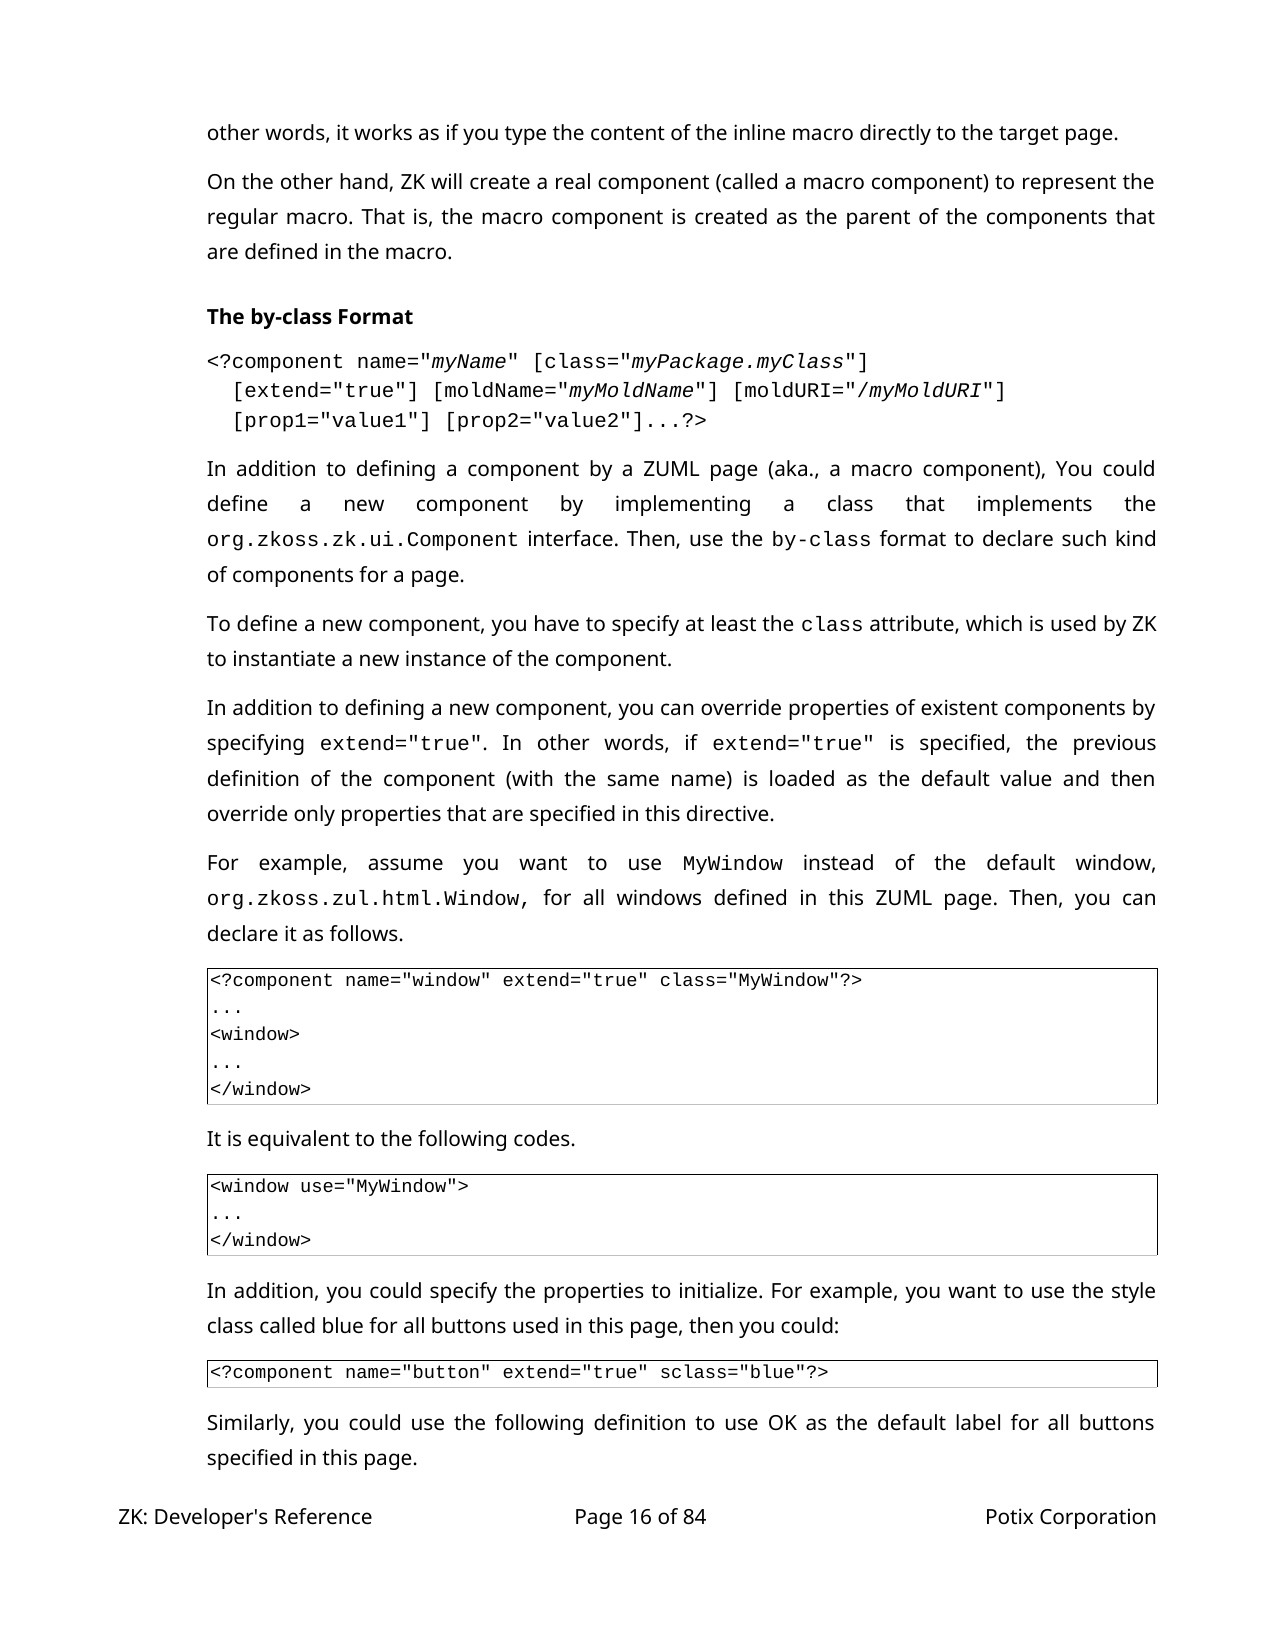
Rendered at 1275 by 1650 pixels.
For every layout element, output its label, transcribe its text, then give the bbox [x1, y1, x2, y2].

text other words, it works as if you type the content of the inline macro directly to the target page. [207, 118, 1157, 146]
text <?component name="window" extend="true" class="MyWindow"?> [208, 969, 1157, 992]
text <?component name="myName" [class="myPackage.myClass"] [extend="true"] [moldName="myMoldName"] [moldURI="/myMoldURI"] [prop1="value1"] [prop2="value2"]...?> [207, 351, 1157, 433]
text <window> [208, 1022, 1157, 1047]
text ... [208, 995, 1157, 1019]
text ... [208, 1049, 1157, 1074]
text In addition to defining a new component, you can override properties of existent components by specifying extend="true". In other words, if extend="true" is specified, the previous definition of the component (with the same name) is loaded as the default value and then override only properties that are specified in this directive. [207, 693, 1157, 827]
text It is equivalent to the following codes. [207, 1124, 1157, 1153]
text <window use="MyWindow"> [208, 1175, 1157, 1198]
text In addition, you could specify the properties to initialize. For example, you want to use the style class called blue for all buttons used in this page, then you could: [207, 1276, 1157, 1339]
text On the other hand, ZK will create a real component (called a macro component) to represent the regular macro. That is, the macro component is created as the parent of the components that are defined in the macro. [207, 167, 1157, 266]
text In addition to defining a component by a ZUML page (aka., a macro component), You could define a new component by implementing a class that implements the org.zkoss.zk.ui.Component interface. Then, use the by-class format to declare such kind of components for a page. [207, 454, 1157, 588]
text To define a new component, you have to specify at least the class attribute, which is used by ZK to instantiate a new instance of the component. [207, 609, 1157, 673]
text Similarly, you could use the following definition to use OK as the default label for all buttons specified in this page. [207, 1408, 1157, 1471]
subtitle The by-class Format [207, 302, 1157, 331]
text </window> [208, 1077, 1157, 1104]
text ... [208, 1201, 1157, 1225]
text For example, assume you want to use MyWindow instead of the default window, org.zkoss.zul.html.Window, for all windows defined in this ZUML page. Then, you can declare it as follows. [207, 848, 1157, 947]
text <?component name="button" extend="true" sclass="blue"?> [208, 1361, 1157, 1387]
text </window> [208, 1228, 1157, 1255]
